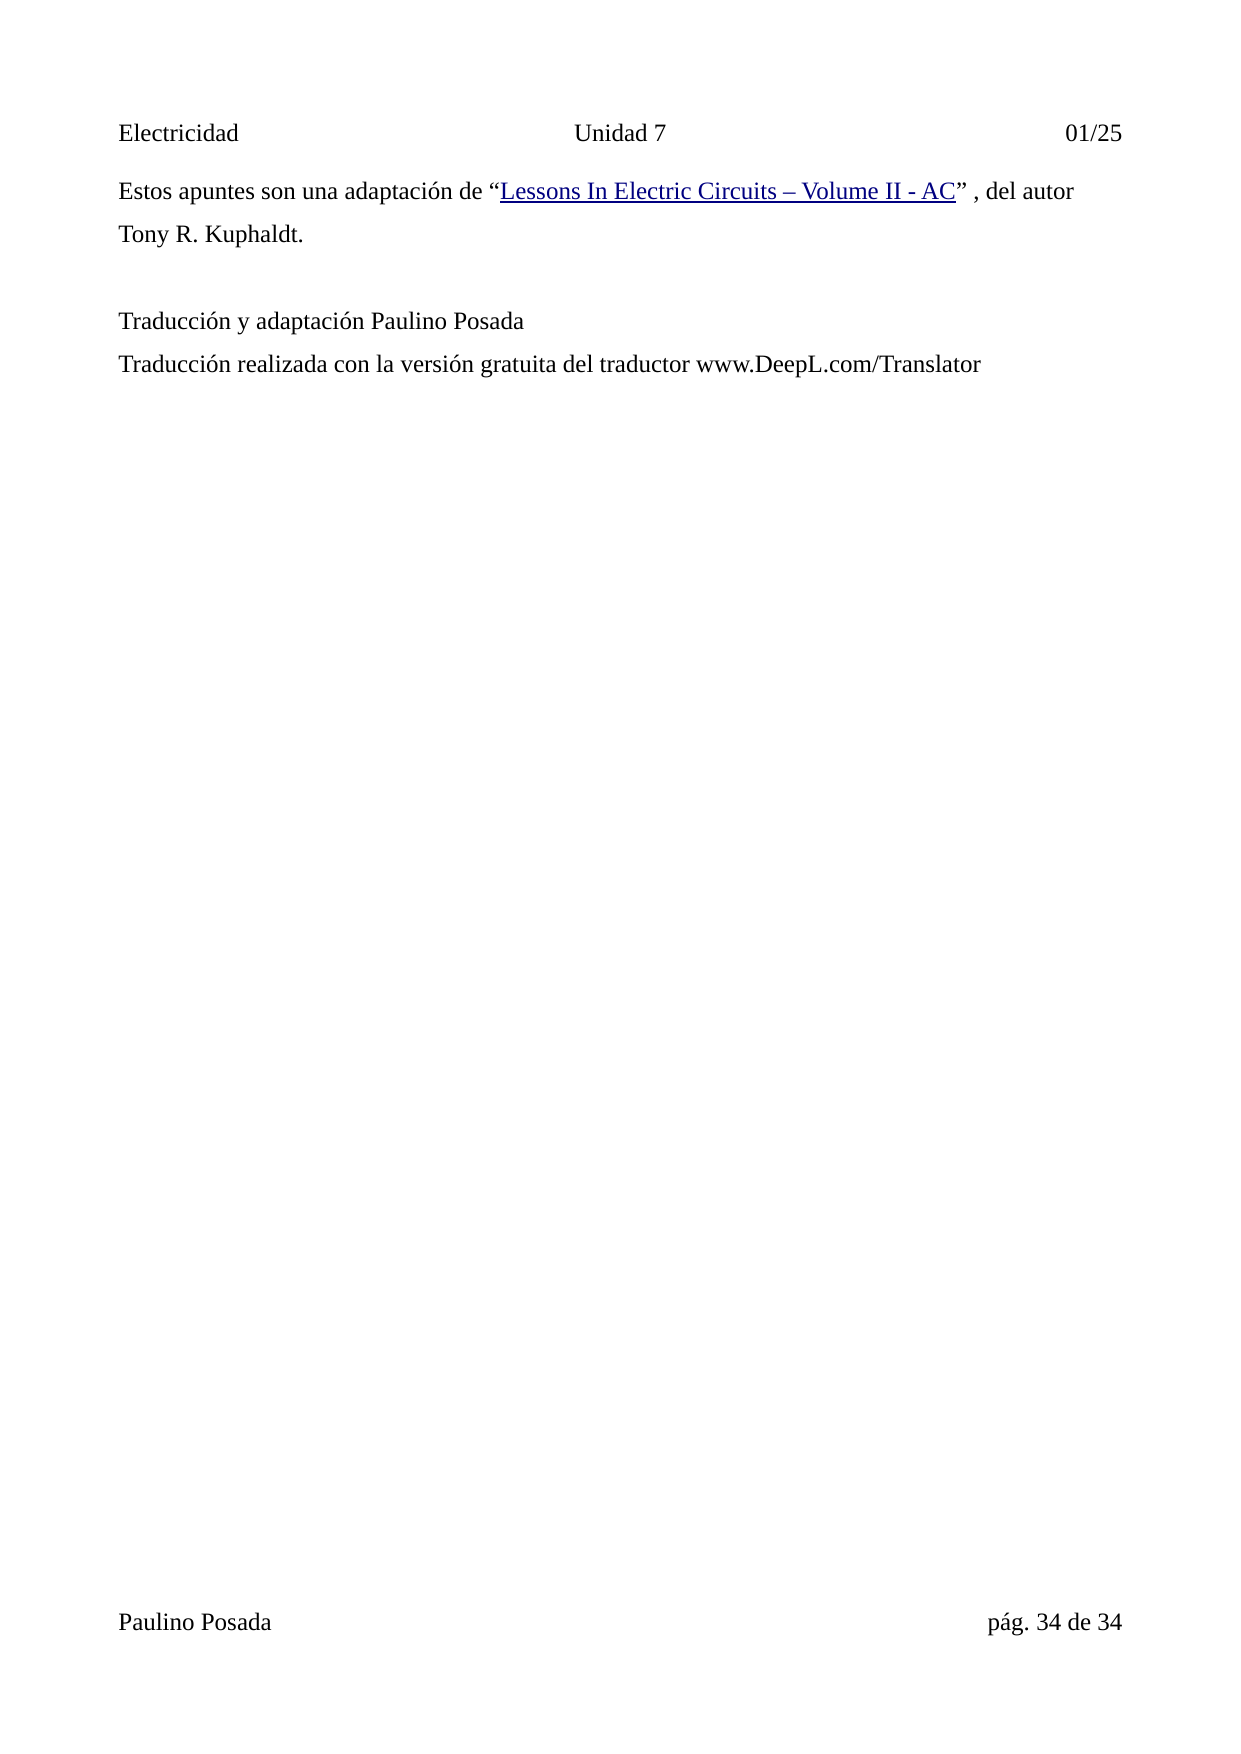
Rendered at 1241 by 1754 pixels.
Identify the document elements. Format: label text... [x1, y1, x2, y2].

text Traducción y adaptación Paulino Posada [118, 306, 1122, 334]
text Traducción realizada con la versión gratuita del traductor www.DeepL.com/Translator [118, 349, 1122, 378]
text Estos apuntes son una adaptación de “Lessons In Electric Circuits – Volume II - AC” , del autor Tony R. Kuphaldt. [118, 176, 1122, 248]
